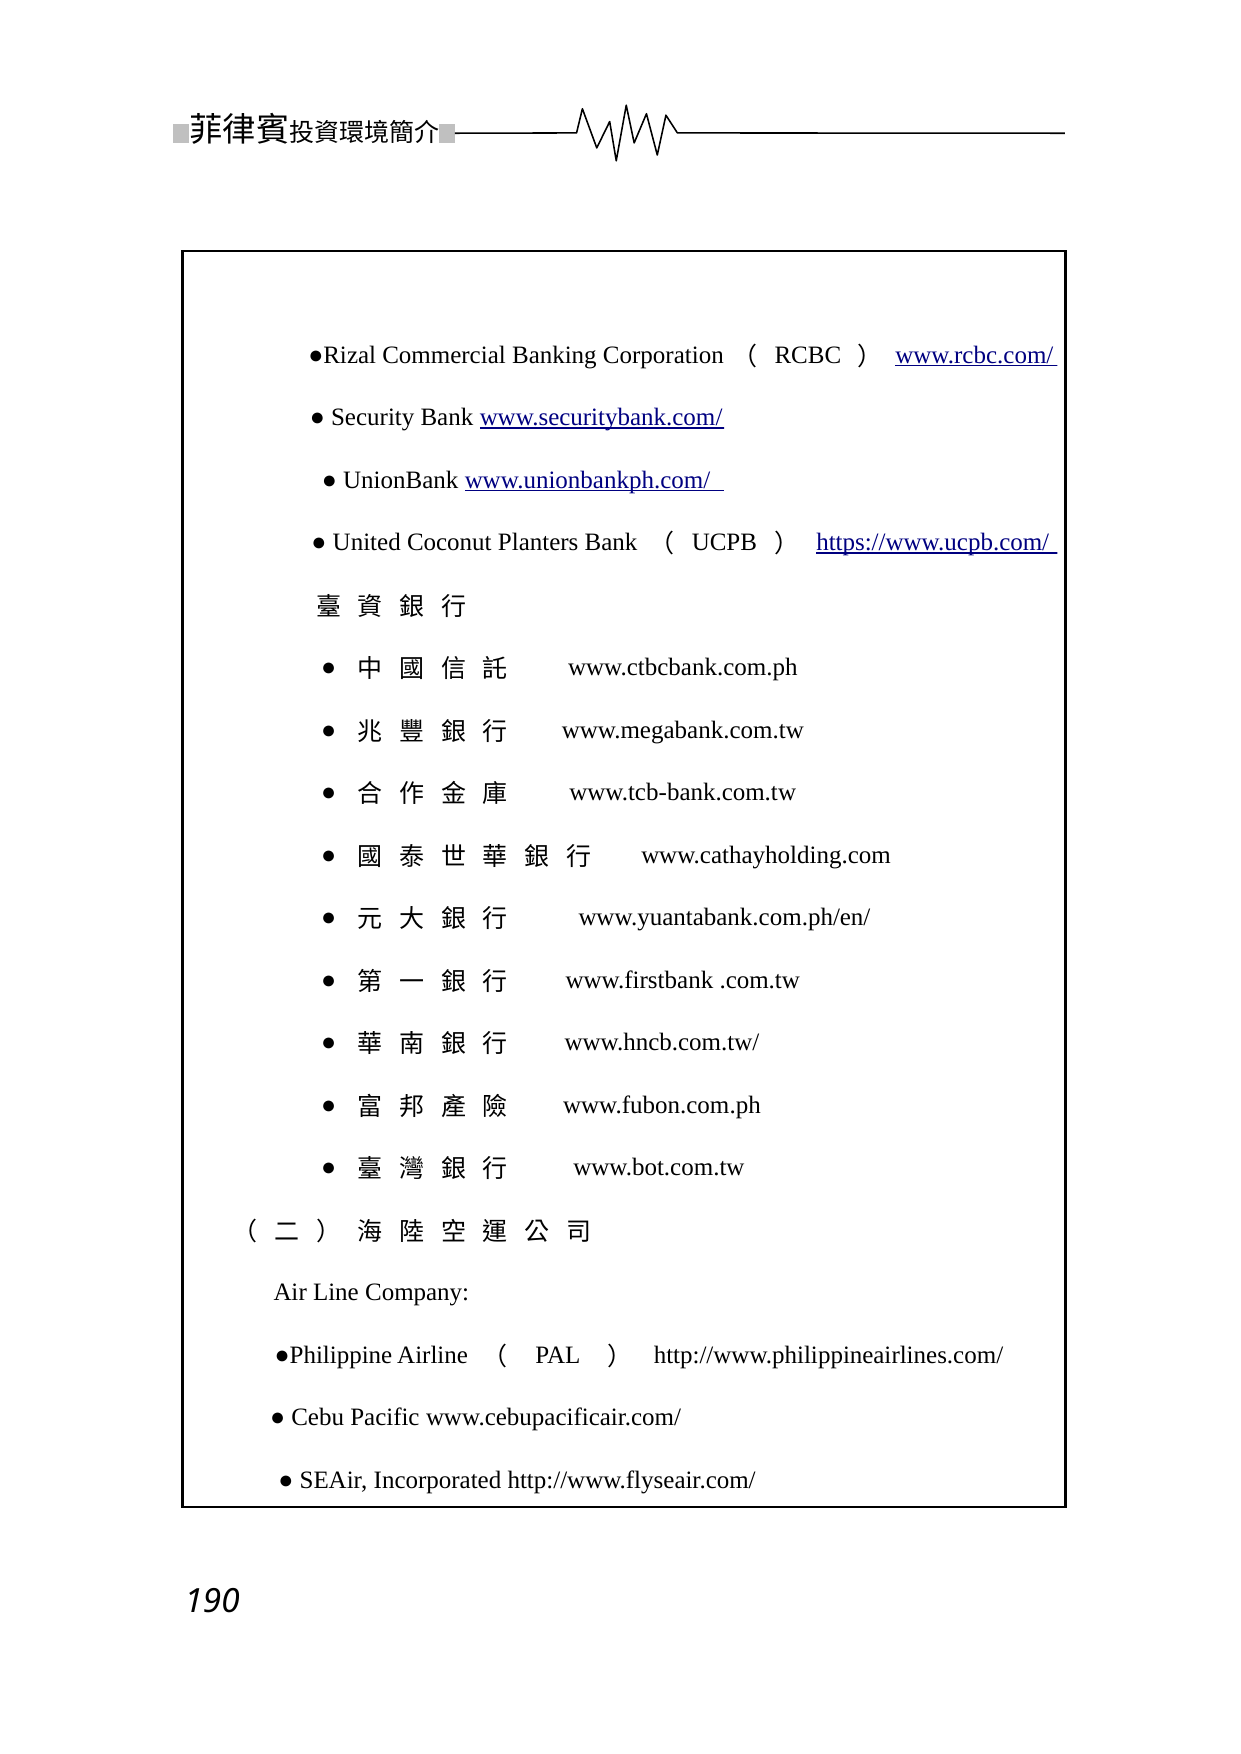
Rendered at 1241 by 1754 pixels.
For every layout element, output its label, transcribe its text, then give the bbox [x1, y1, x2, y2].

table_cell ●Rizal Commercial Banking Corporation（RCBC）www.rcbc.com/ ● Security Bank www.securitybank.com/ ● UnionBank www.unionbankph.com/ ● United Coconut Planters Bank（UCPB）https://www.ucpb.com/ 臺資銀行 ●中國信託 www.ctbcbank.com.ph ●兆豐銀行 www.megabank.com.tw ●合作金庫 www.tcb-bank.com.tw ●國泰世華銀行 www.cathayholding.com ●元大銀行 www.yuantabank.com.ph/en/ ●第一銀行 www.firstbank .com.tw ●華南銀行 www.hncb.com.tw/ ●富邦產險 www.fubon.com.ph ●臺灣銀行 www.bot.com.tw （二）海陸空運公司 Air Line Company: ●Philippine Airline（PAL）http://www.philippineairlines.com/ ● Cebu Pacific www.cebupacificair.com/ ● SEAir, Incorporated http://www.flyseair.com/ [184, 252, 1064, 1506]
